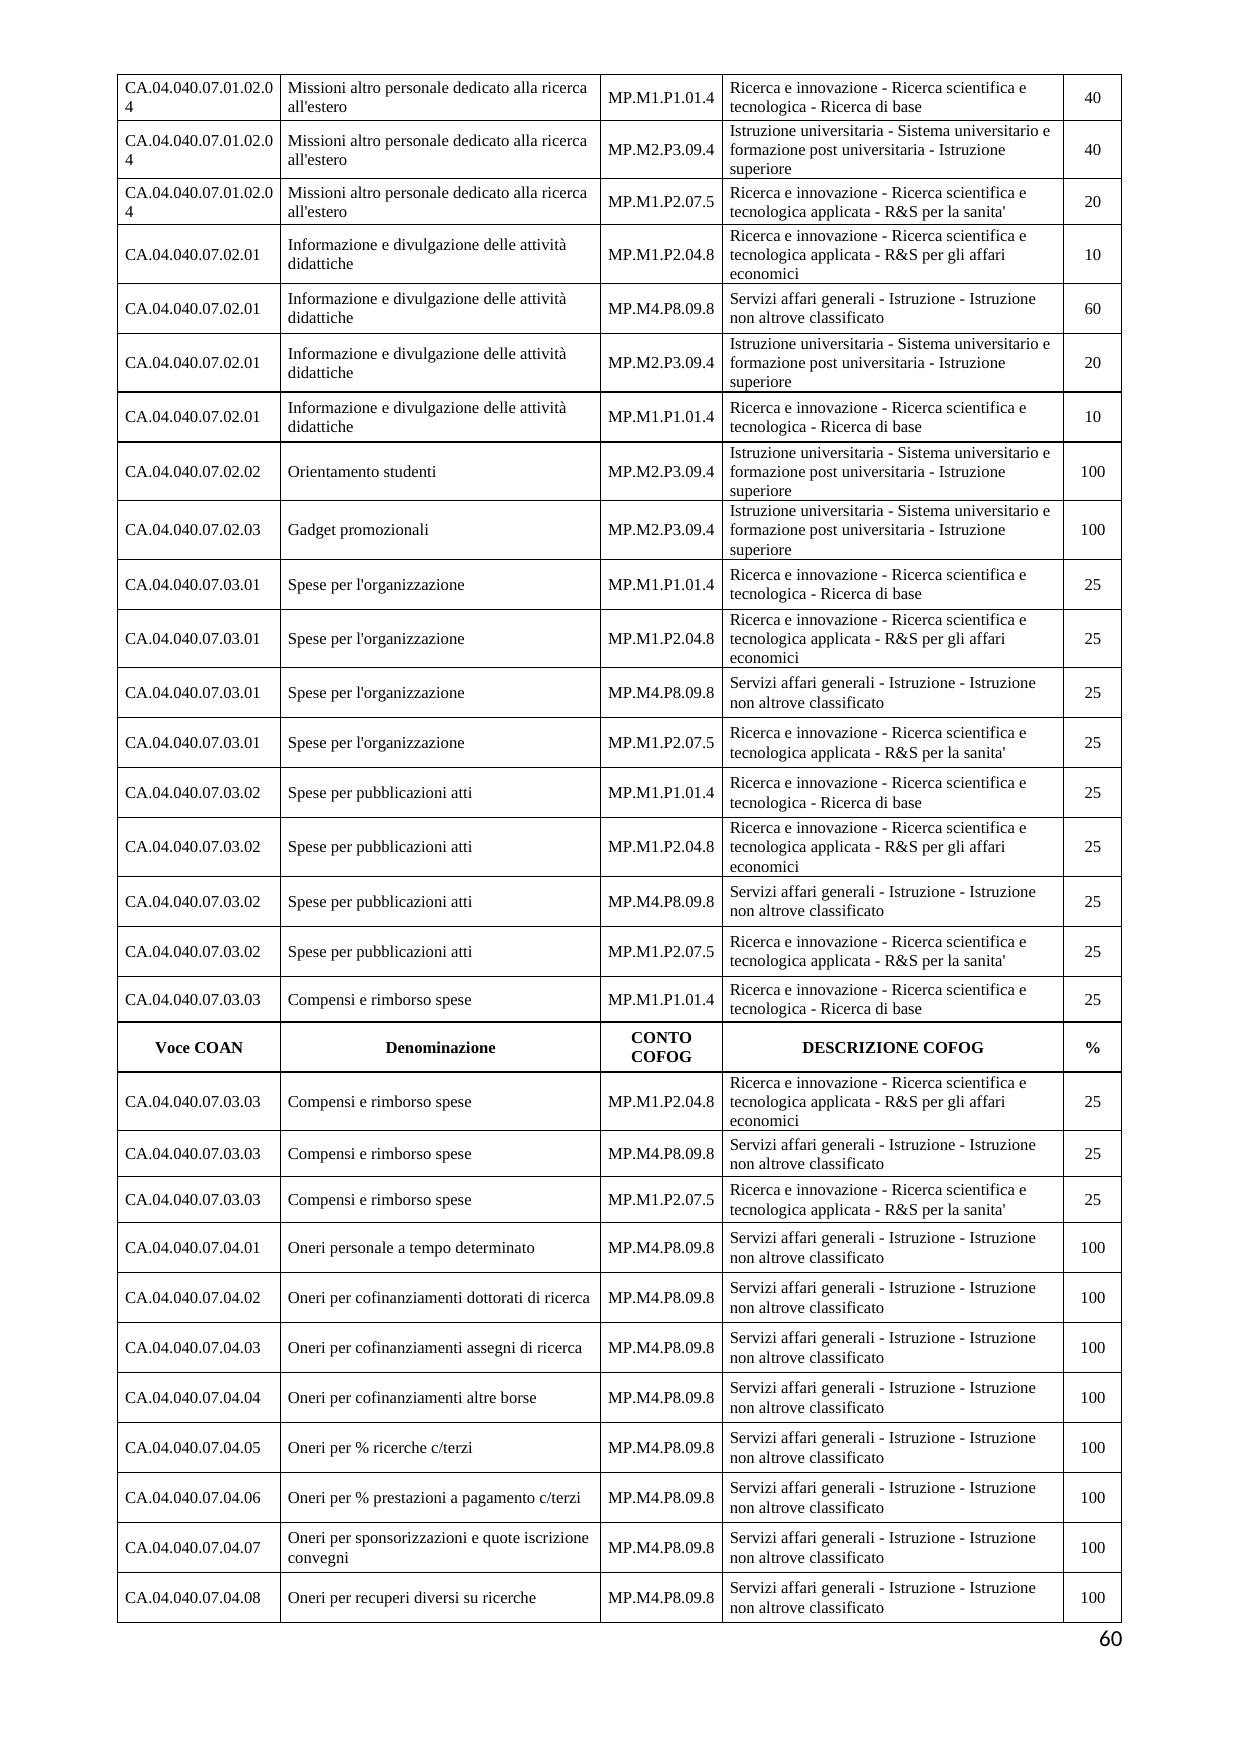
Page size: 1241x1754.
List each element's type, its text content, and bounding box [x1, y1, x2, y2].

table_cell Servizi affari generali - Istruzione - Istruzione non altrove classificato [723, 1323, 1063, 1372]
table_cell MP.M4.P8.09.8 [601, 1223, 722, 1272]
table_cell MP.M1.P1.01.4 [601, 768, 722, 817]
table_cell Missioni altro personale dedicato alla ricerca all'estero [281, 121, 600, 178]
table_cell Compensi e rimborso spese [281, 1073, 600, 1130]
table_cell CA.04.040.07.03.03 [118, 1131, 280, 1176]
table_cell Ricerca e innovazione - Ricerca scientifica e tecnologica applicata - R&S per la sanita' [723, 718, 1063, 767]
table_cell Spese per pubblicazioni atti [281, 768, 600, 817]
table_cell MP.M4.P8.09.8 [601, 1131, 722, 1176]
table_cell CA.04.040.07.02.01 [118, 393, 280, 441]
table_cell 25 [1064, 718, 1121, 767]
table_cell Informazione e divulgazione delle attività didattiche [281, 334, 600, 391]
table_cell Ricerca e innovazione - Ricerca scientifica e tecnologica applicata - R&S per gli affari economici [723, 818, 1063, 876]
table_cell CA.04.040.07.01.02.04 [118, 179, 280, 224]
table_cell Servizi affari generali - Istruzione - Istruzione non altrove classificato [723, 1523, 1063, 1572]
table_cell CA.04.040.07.04.01 [118, 1223, 280, 1272]
table_cell % [1064, 1023, 1121, 1071]
table_cell Ricerca e innovazione - Ricerca scientifica e tecnologica applicata - R&S per la sanita' [723, 1177, 1063, 1222]
table_cell 25 [1064, 560, 1121, 608]
table_cell Istruzione universitaria - Sistema universitario e formazione post universitaria - Istruzione superiore [723, 121, 1063, 178]
table_cell 10 [1064, 393, 1121, 441]
table_cell MP.M4.P8.09.8 [601, 877, 722, 926]
table_cell MP.M2.P3.09.4 [601, 121, 722, 178]
table_cell MP.M4.P8.09.8 [601, 1373, 722, 1422]
table_cell MP.M1.P2.04.8 [601, 610, 722, 667]
table_cell Spese per pubblicazioni atti [281, 877, 600, 926]
table_cell CA.04.040.07.03.01 [118, 668, 280, 717]
table_cell Oneri per sponsorizzazioni e quote iscrizione convegni [281, 1523, 600, 1572]
table_cell Ricerca e innovazione - Ricerca scientifica e tecnologica - Ricerca di base [723, 393, 1063, 441]
table_cell Ricerca e innovazione - Ricerca scientifica e tecnologica applicata - R&S per la sanita' [723, 179, 1063, 224]
table_cell MP.M1.P1.01.4 [601, 75, 722, 120]
table_cell CA.04.040.07.01.02.04 [118, 121, 280, 178]
table_cell Compensi e rimborso spese [281, 1131, 600, 1176]
table_cell CA.04.040.07.03.02 [118, 818, 280, 876]
table_cell 25 [1064, 1177, 1121, 1222]
table_cell Spese per l'organizzazione [281, 610, 600, 667]
table_cell 25 [1064, 668, 1121, 717]
table_cell CA.04.040.07.04.07 [118, 1523, 280, 1572]
table_cell Oneri per % ricerche c/terzi [281, 1423, 600, 1472]
table_cell CA.04.040.07.03.01 [118, 560, 280, 608]
table_cell CA.04.040.07.02.01 [118, 284, 280, 333]
table_cell CA.04.040.07.02.03 [118, 501, 280, 558]
table_cell CA.04.040.07.01.02.04 [118, 75, 280, 120]
table_cell 25 [1064, 610, 1121, 667]
table_cell Oneri per cofinanziamenti assegni di ricerca [281, 1323, 600, 1372]
table_cell 100 [1064, 1473, 1121, 1522]
table_cell MP.M4.P8.09.8 [601, 1523, 722, 1572]
table_cell 100 [1064, 1523, 1121, 1572]
table_cell CA.04.040.07.04.03 [118, 1323, 280, 1372]
table_cell MP.M1.P2.07.5 [601, 179, 722, 224]
table_cell MP.M1.P2.04.8 [601, 1073, 722, 1130]
table_cell 25 [1064, 977, 1121, 1021]
table_cell MP.M1.P2.07.5 [601, 1177, 722, 1222]
table_cell CA.04.040.07.03.01 [118, 610, 280, 667]
table_cell Ricerca e innovazione - Ricerca scientifica e tecnologica - Ricerca di base [723, 977, 1063, 1021]
table_cell Servizi affari generali - Istruzione - Istruzione non altrove classificato [723, 1423, 1063, 1472]
table_cell Istruzione universitaria - Sistema universitario e formazione post universitaria - Istruzione superiore [723, 334, 1063, 391]
table_cell MP.M1.P2.04.8 [601, 225, 722, 283]
table_cell MP.M1.P2.07.5 [601, 718, 722, 767]
table_cell Voce COAN [118, 1023, 280, 1071]
table_cell MP.M1.P1.01.4 [601, 560, 722, 608]
table_cell 100 [1064, 1273, 1121, 1322]
table_cell 20 [1064, 179, 1121, 224]
table_cell Servizi affari generali - Istruzione - Istruzione non altrove classificato [723, 1573, 1063, 1622]
table_cell 100 [1064, 501, 1121, 558]
table_cell 20 [1064, 334, 1121, 391]
table_cell 25 [1064, 768, 1121, 817]
table_cell CA.04.040.07.03.03 [118, 1177, 280, 1222]
table_cell CA.04.040.07.04.08 [118, 1573, 280, 1622]
table_cell MP.M4.P8.09.8 [601, 1473, 722, 1522]
table_cell Informazione e divulgazione delle attività didattiche [281, 393, 600, 441]
table_cell 25 [1064, 927, 1121, 976]
table_cell Missioni altro personale dedicato alla ricerca all'estero [281, 75, 600, 120]
table_cell Ricerca e innovazione - Ricerca scientifica e tecnologica - Ricerca di base [723, 768, 1063, 817]
table_cell Servizi affari generali - Istruzione - Istruzione non altrove classificato [723, 1223, 1063, 1272]
table_cell Oneri per cofinanziamenti altre borse [281, 1373, 600, 1422]
table_cell 100 [1064, 1573, 1121, 1622]
table_cell 25 [1064, 1073, 1121, 1130]
table_cell MP.M4.P8.09.8 [601, 668, 722, 717]
table_cell MP.M4.P8.09.8 [601, 284, 722, 333]
table_cell Servizi affari generali - Istruzione - Istruzione non altrove classificato [723, 1373, 1063, 1422]
table_cell Informazione e divulgazione delle attività didattiche [281, 225, 600, 283]
table_cell Gadget promozionali [281, 501, 600, 558]
table_cell MP.M4.P8.09.8 [601, 1323, 722, 1372]
table_cell Ricerca e innovazione - Ricerca scientifica e tecnologica applicata - R&S per gli affari economici [723, 225, 1063, 283]
table_cell 60 [1064, 284, 1121, 333]
table_cell 100 [1064, 1323, 1121, 1372]
table_cell Ricerca e innovazione - Ricerca scientifica e tecnologica applicata - R&S per gli affari economici [723, 610, 1063, 667]
table_cell Oneri per % prestazioni a pagamento c/terzi [281, 1473, 600, 1522]
table_cell Servizi affari generali - Istruzione - Istruzione non altrove classificato [723, 877, 1063, 926]
table_cell Spese per l'organizzazione [281, 668, 600, 717]
table_cell MP.M4.P8.09.8 [601, 1423, 722, 1472]
table_cell Compensi e rimborso spese [281, 977, 600, 1021]
table_cell Denominazione [281, 1023, 600, 1071]
table_cell CA.04.040.07.02.02 [118, 443, 280, 500]
table_cell 25 [1064, 877, 1121, 926]
table_cell CONTO COFOG [601, 1023, 722, 1071]
table_cell CA.04.040.07.04.02 [118, 1273, 280, 1322]
table_cell MP.M1.P1.01.4 [601, 393, 722, 441]
table_cell Orientamento studenti [281, 443, 600, 500]
table_cell CA.04.040.07.03.03 [118, 1073, 280, 1130]
table_cell CA.04.040.07.03.02 [118, 768, 280, 817]
table_cell MP.M2.P3.09.4 [601, 501, 722, 558]
table_cell 100 [1064, 1373, 1121, 1422]
table_cell 25 [1064, 1131, 1121, 1176]
table_cell CA.04.040.07.02.01 [118, 225, 280, 283]
table_cell MP.M2.P3.09.4 [601, 334, 722, 391]
table_cell Ricerca e innovazione - Ricerca scientifica e tecnologica applicata - R&S per gli affari economici [723, 1073, 1063, 1130]
table_cell MP.M4.P8.09.8 [601, 1573, 722, 1622]
table_cell Ricerca e innovazione - Ricerca scientifica e tecnologica - Ricerca di base [723, 560, 1063, 608]
table_cell 40 [1064, 75, 1121, 120]
table_cell MP.M1.P2.07.5 [601, 927, 722, 976]
table_cell MP.M1.P1.01.4 [601, 977, 722, 1021]
table_cell Ricerca e innovazione - Ricerca scientifica e tecnologica - Ricerca di base [723, 75, 1063, 120]
table_cell Servizi affari generali - Istruzione - Istruzione non altrove classificato [723, 668, 1063, 717]
table_cell 25 [1064, 818, 1121, 876]
table_cell 10 [1064, 225, 1121, 283]
table_cell 100 [1064, 443, 1121, 500]
table_cell Spese per pubblicazioni atti [281, 927, 600, 976]
table_cell Ricerca e innovazione - Ricerca scientifica e tecnologica applicata - R&S per la sanita' [723, 927, 1063, 976]
table_cell Spese per l'organizzazione [281, 718, 600, 767]
table_cell Istruzione universitaria - Sistema universitario e formazione post universitaria - Istruzione superiore [723, 443, 1063, 500]
table_cell 40 [1064, 121, 1121, 178]
table_cell Servizi affari generali - Istruzione - Istruzione non altrove classificato [723, 1473, 1063, 1522]
table_cell Spese per l'organizzazione [281, 560, 600, 608]
table_cell CA.04.040.07.04.04 [118, 1373, 280, 1422]
table_cell Istruzione universitaria - Sistema universitario e formazione post universitaria - Istruzione superiore [723, 501, 1063, 558]
table_cell CA.04.040.07.03.02 [118, 877, 280, 926]
table_cell Oneri personale a tempo determinato [281, 1223, 600, 1272]
table_cell MP.M1.P2.04.8 [601, 818, 722, 876]
table_cell CA.04.040.07.04.06 [118, 1473, 280, 1522]
table_cell Informazione e divulgazione delle attività didattiche [281, 284, 600, 333]
table_cell Oneri per recuperi diversi su ricerche [281, 1573, 600, 1622]
table_cell CA.04.040.07.03.01 [118, 718, 280, 767]
table_cell CA.04.040.07.04.05 [118, 1423, 280, 1472]
table_cell Missioni altro personale dedicato alla ricerca all'estero [281, 179, 600, 224]
table_cell 100 [1064, 1423, 1121, 1472]
table_cell Servizi affari generali - Istruzione - Istruzione non altrove classificato [723, 1273, 1063, 1322]
table_cell CA.04.040.07.03.03 [118, 977, 280, 1021]
table_cell CA.04.040.07.03.02 [118, 927, 280, 976]
table_cell CA.04.040.07.02.01 [118, 334, 280, 391]
table_cell MP.M2.P3.09.4 [601, 443, 722, 500]
table_cell 100 [1064, 1223, 1121, 1272]
table_cell DESCRIZIONE COFOG [723, 1023, 1063, 1071]
table_cell Oneri per cofinanziamenti dottorati di ricerca [281, 1273, 600, 1322]
table_cell Compensi e rimborso spese [281, 1177, 600, 1222]
table_cell Servizi affari generali - Istruzione - Istruzione non altrove classificato [723, 1131, 1063, 1176]
table_cell Servizi affari generali - Istruzione - Istruzione non altrove classificato [723, 284, 1063, 333]
table_cell Spese per pubblicazioni atti [281, 818, 600, 876]
table_cell MP.M4.P8.09.8 [601, 1273, 722, 1322]
